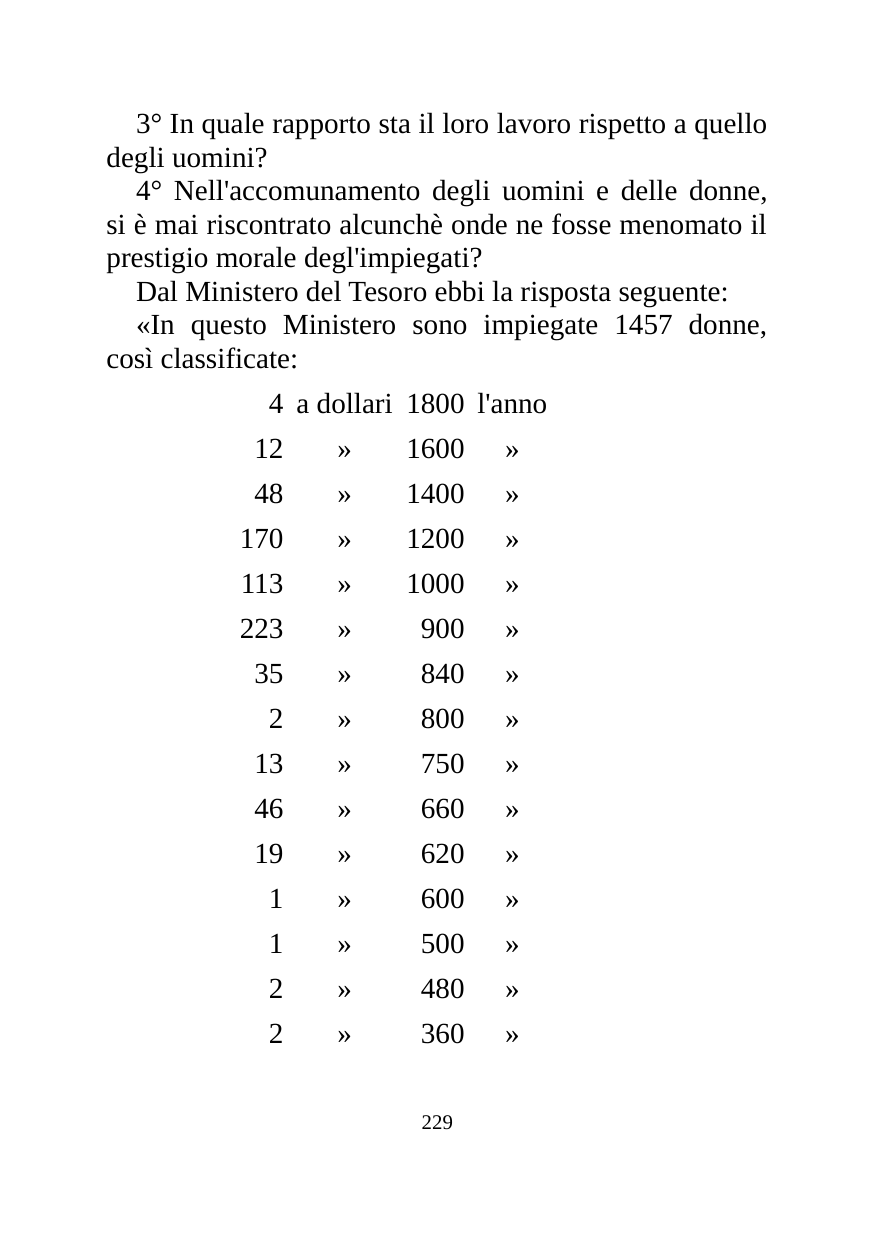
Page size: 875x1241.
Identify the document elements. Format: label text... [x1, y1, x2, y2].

table_cell 170 [232, 516, 289, 561]
table_cell 12 [232, 426, 289, 471]
table_cell 1 [232, 876, 289, 921]
table_cell 113 [232, 561, 289, 606]
table_cell » [289, 786, 400, 831]
table_cell » [289, 921, 400, 966]
table_cell » [289, 651, 400, 696]
table_cell » [289, 516, 400, 561]
table_cell » [289, 831, 400, 876]
table_cell » [470, 561, 554, 606]
table_cell 1600 [400, 426, 470, 471]
text «In questo Ministero sono impiegate 1457 donne, così classificate: [106, 307, 768, 374]
table_cell 1000 [400, 561, 470, 606]
table_cell 660 [400, 786, 470, 831]
table_cell » [470, 651, 554, 696]
table_cell » [470, 786, 554, 831]
table_cell » [470, 606, 554, 651]
table_cell 840 [400, 651, 470, 696]
table_cell 2 [232, 696, 289, 741]
table_cell » [289, 561, 400, 606]
table_cell » [470, 516, 554, 561]
table_cell 48 [232, 471, 289, 516]
text Dal Ministero del Tesoro ebbi la risposta seguente: [106, 274, 768, 307]
table_cell » [289, 696, 400, 741]
table_cell » [470, 1011, 554, 1056]
text 4° Nell'accomunamento degli uomini e delle donne, si è mai riscontrato alcunchè onde ne fosse menomato il prestigio morale degl'impiegati? [106, 173, 768, 274]
table_header 4 [232, 381, 289, 426]
table_cell 360 [400, 1011, 470, 1056]
table_cell » [470, 471, 554, 516]
table_cell 35 [232, 651, 289, 696]
table_cell 2 [232, 966, 289, 1011]
table_cell » [289, 741, 400, 786]
table_cell » [470, 921, 554, 966]
table_cell 223 [232, 606, 289, 651]
table_cell » [470, 966, 554, 1011]
table_cell 480 [400, 966, 470, 1011]
table_cell 2 [232, 1011, 289, 1056]
table_cell » [470, 876, 554, 921]
table_cell » [470, 831, 554, 876]
text 3° In quale rapporto sta il loro lavoro rispetto a quello degli uomini? [106, 106, 768, 173]
table_cell 13 [232, 741, 289, 786]
table_cell 500 [400, 921, 470, 966]
table_cell 750 [400, 741, 470, 786]
table_header l'anno [470, 381, 554, 426]
table_cell » [289, 966, 400, 1011]
table_cell 900 [400, 606, 470, 651]
table_cell » [470, 426, 554, 471]
table_cell » [289, 606, 400, 651]
table_cell 46 [232, 786, 289, 831]
table_header a dollari [289, 381, 400, 426]
table_cell » [289, 471, 400, 516]
table_cell » [289, 1011, 400, 1056]
table_header 1800 [400, 381, 470, 426]
table_cell » [470, 741, 554, 786]
table_cell » [289, 876, 400, 921]
table_cell » [289, 426, 400, 471]
table_cell » [470, 696, 554, 741]
table_cell 19 [232, 831, 289, 876]
table_cell 600 [400, 876, 470, 921]
table_cell 800 [400, 696, 470, 741]
table_cell 1400 [400, 471, 470, 516]
table_cell 1 [232, 921, 289, 966]
table_cell 620 [400, 831, 470, 876]
table_cell 1200 [400, 516, 470, 561]
